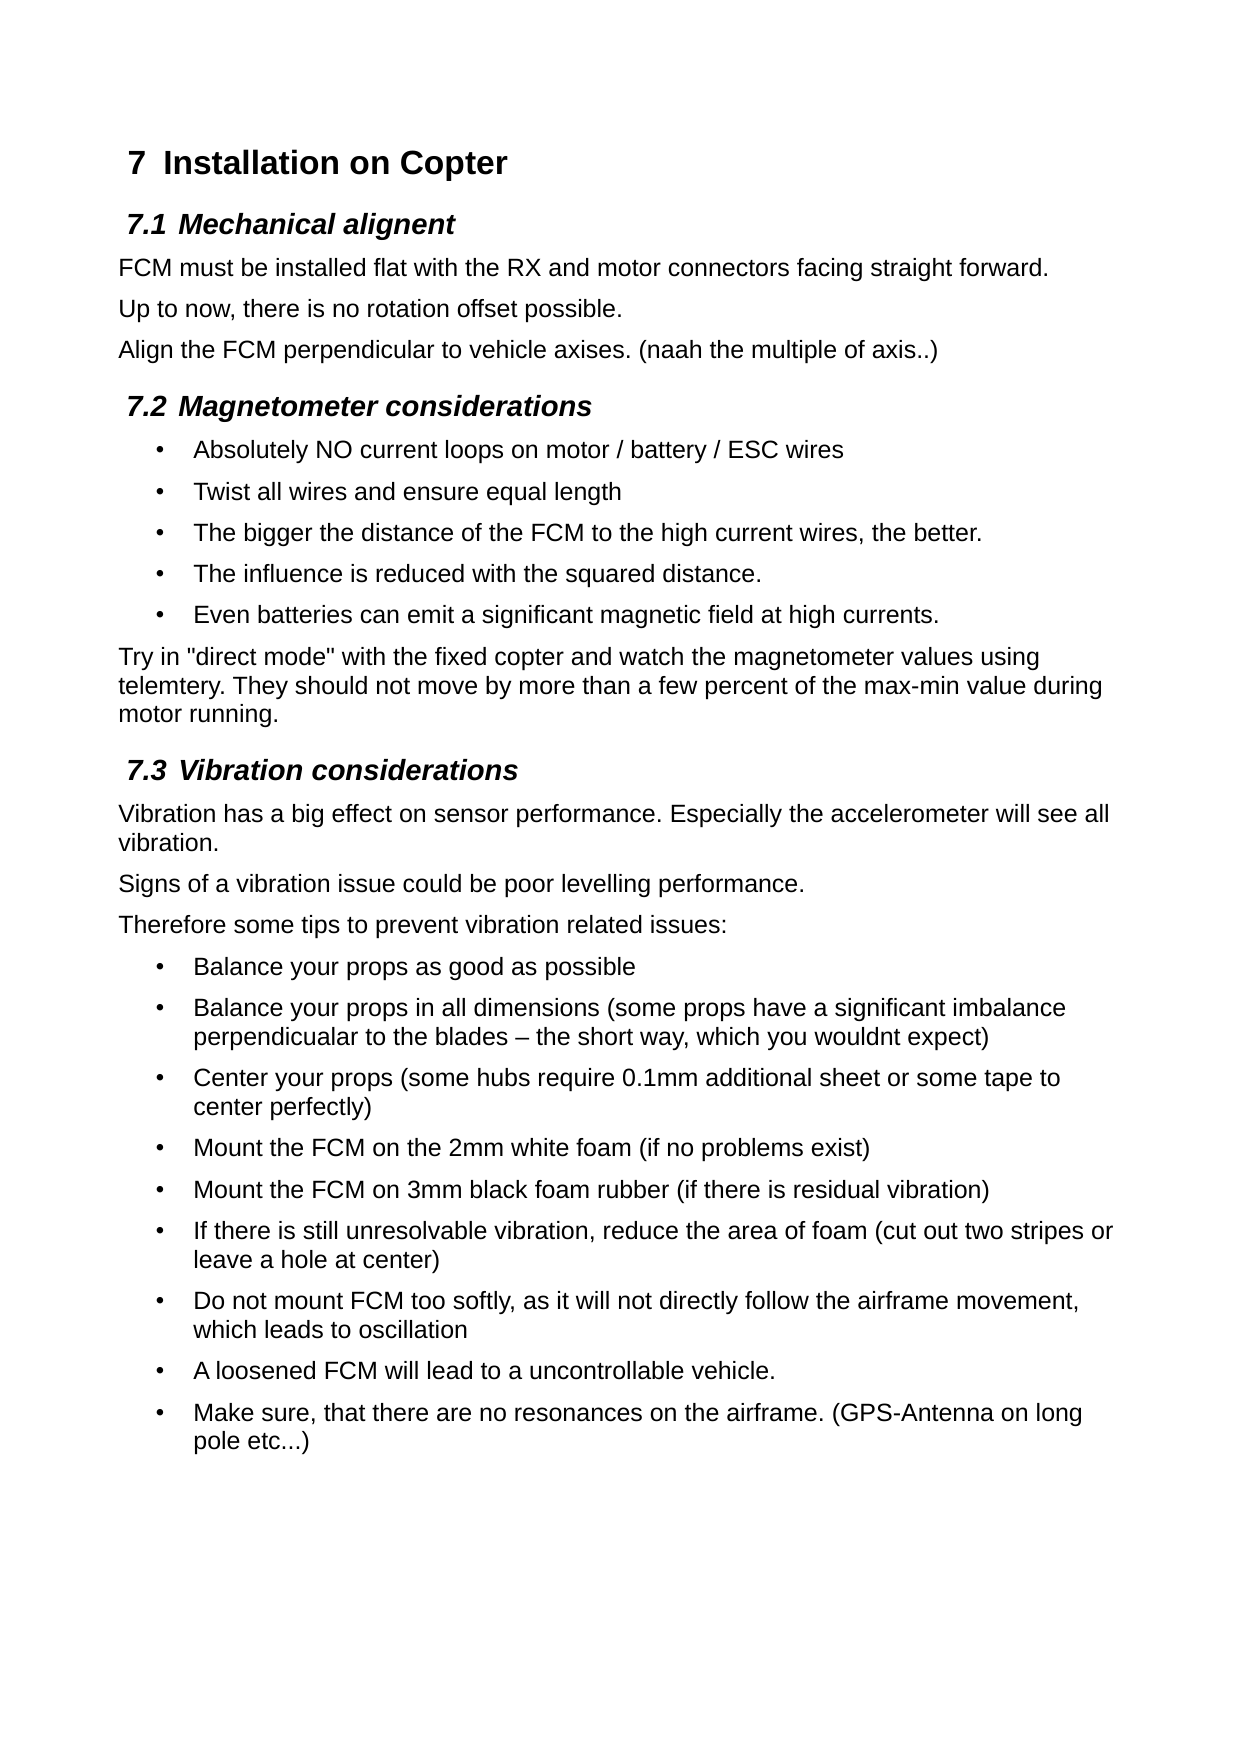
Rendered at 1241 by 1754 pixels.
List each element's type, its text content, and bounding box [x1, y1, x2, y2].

text Therefore some tips to prevent vibration related issues: [118, 910, 1122, 939]
text FCM must be installed flat with the RX and motor connectors facing straight forward. [118, 253, 1122, 282]
list Mount the FCM on the 2mm white foam (if no problems exist) [156, 1133, 1122, 1162]
list Balance your props in all dimensions (some props have a significant imbalance perpendicualar to the blades – the short way, which you wouldnt expect) [156, 993, 1122, 1051]
list The bigger the distance of the FCM to the high current wires, the better. [156, 518, 1122, 547]
text Align the FCM perpendicular to vehicle axises. (naah the multiple of axis..) [118, 335, 1122, 364]
list Twist all wires and ensure equal length [156, 476, 1122, 505]
text Try in "direct mode" with the fixed copter and watch the magnetometer values using telemtery. They should not move by more than a few percent of the max-min value during motor running. [118, 642, 1122, 728]
list Do not mount FCM too softly, as it will not directly follow the airframe movement, which leads to oscillation [156, 1286, 1122, 1344]
list Mount the FCM on 3mm black foam rubber (if there is residual vibration) [156, 1174, 1122, 1203]
text Signs of a vibration issue could be poor levelling performance. [118, 869, 1122, 898]
list Make sure, that there are no resonances on the airframe. (GPS-Antenna on long pole etc...) [156, 1397, 1122, 1455]
subtitle Vibration considerations [118, 753, 1122, 787]
list The influence is reduced with the squared distance. [156, 559, 1122, 588]
list A loosened FCM will lead to a uncontrollable vehicle. [156, 1356, 1122, 1385]
list Absolutely NO current loops on motor / battery / ESC wires [156, 435, 1122, 464]
list Balance your props as good as possible [156, 952, 1122, 981]
list If there is still unresolvable vibration, reduce the area of foam (cut out two stripes or leave a hole at center) [156, 1216, 1122, 1273]
list Even batteries can emit a significant magnetic field at high currents. [156, 601, 1122, 629]
text Up to now, there is no rotation offset possible. [118, 294, 1122, 323]
list Center your props (some hubs require 0.1mm additional sheet or some tape to center perfectly) [156, 1063, 1122, 1121]
text Vibration has a big effect on sensor performance. Especially the accelerometer will see all vibration. [118, 799, 1122, 857]
subtitle Mechanical alignent [118, 207, 1122, 240]
subtitle Magnetometer considerations [118, 389, 1122, 423]
subtitle Installation on Copter [118, 143, 1122, 182]
